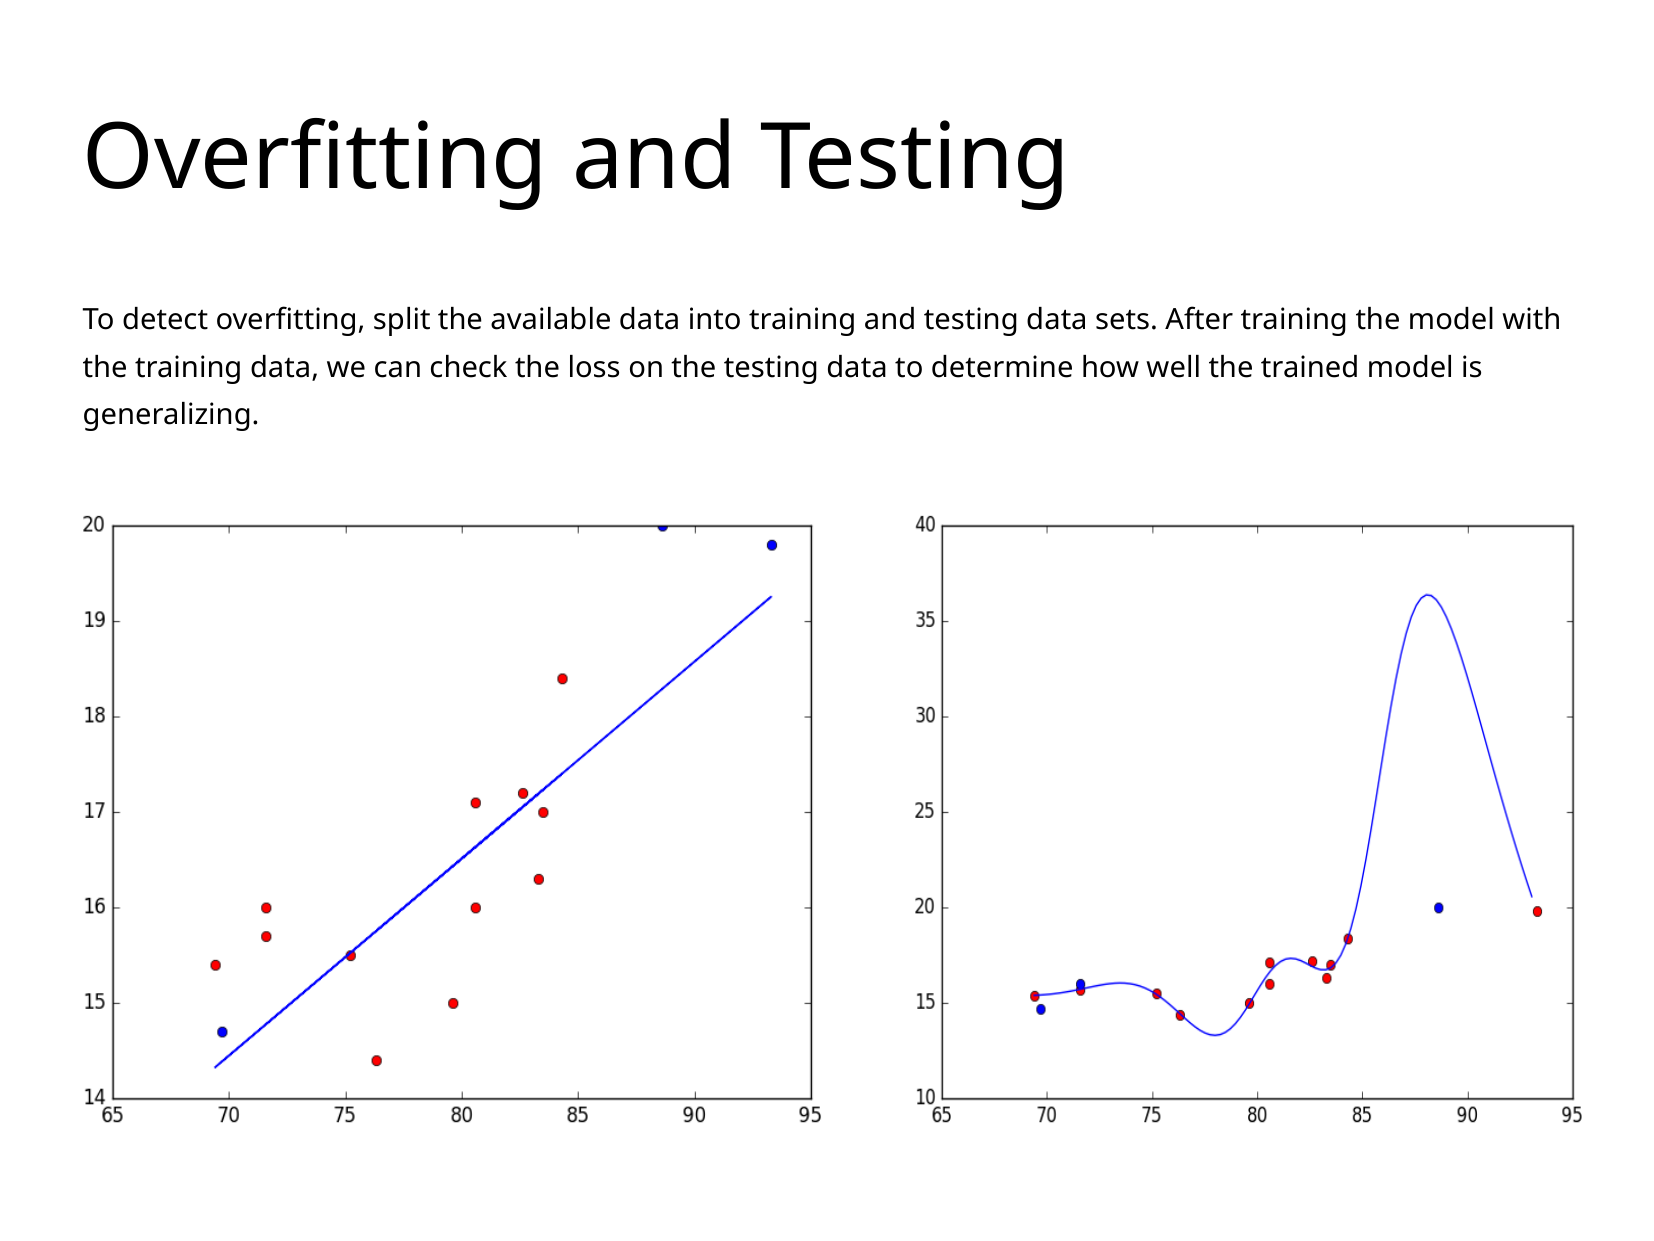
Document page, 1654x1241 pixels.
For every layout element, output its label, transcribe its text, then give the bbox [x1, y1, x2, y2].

list To detect overfitting, split the available data into training and testing data sets. After training the model with the training data, we can check the loss on the testing data to determine how well the trained model is generalizing. [82, 290, 1571, 436]
picture [0, 454, 1654, 1170]
title Overfitting and Testing [82, 49, 1571, 257]
